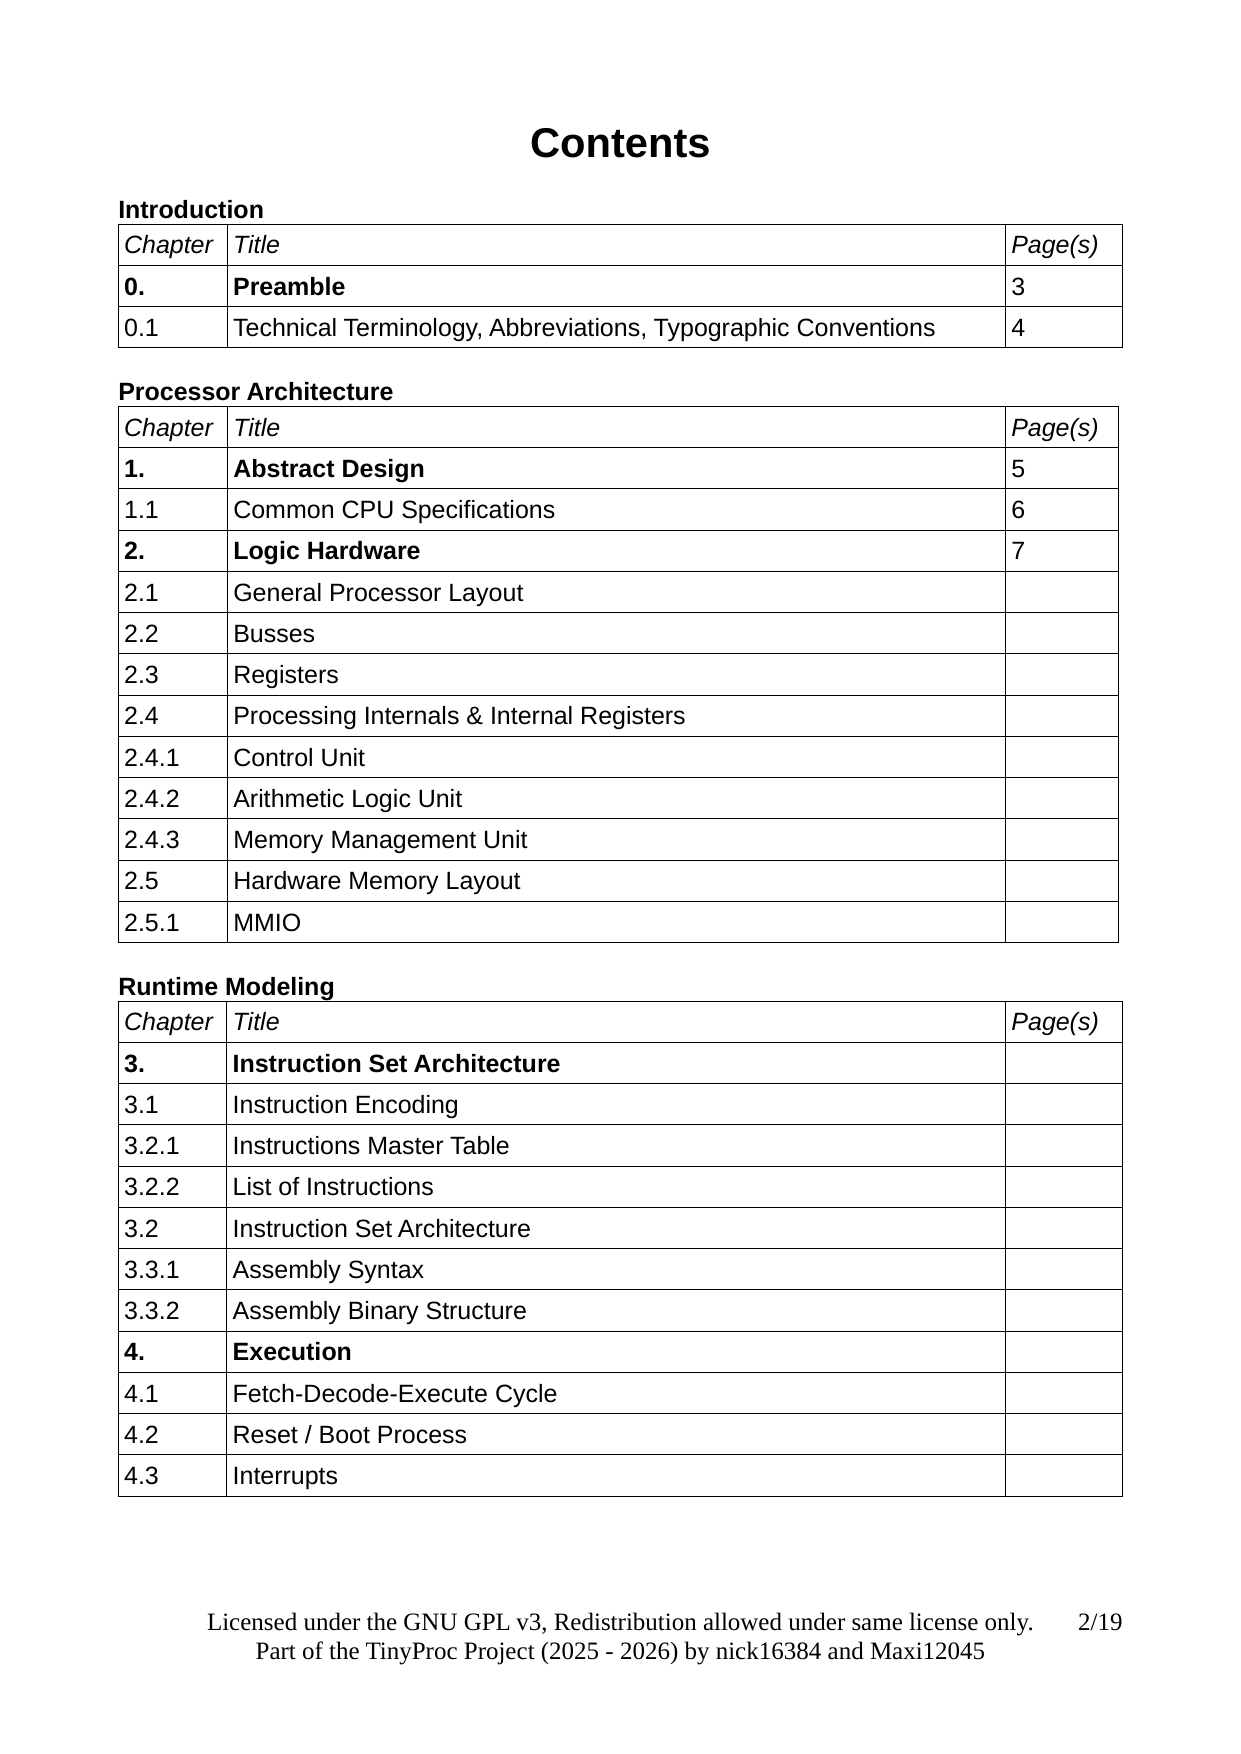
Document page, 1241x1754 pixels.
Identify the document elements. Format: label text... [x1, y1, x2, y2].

table_cell Instruction Set Architecture [227, 1208, 1005, 1248]
table_cell Preamble [228, 266, 1005, 306]
table_cell 3.2.1 [119, 1125, 226, 1166]
table_cell 2. [119, 531, 227, 571]
table_header Chapter [119, 225, 227, 265]
table_header Title [228, 225, 1005, 265]
table_cell 2.5.1 [119, 902, 227, 942]
table_cell [1006, 1290, 1122, 1331]
table_header Chapter [119, 1002, 226, 1042]
table_cell [1006, 1249, 1122, 1289]
table_header Chapter [119, 407, 227, 447]
table_cell 1. [119, 448, 227, 488]
table_cell List of Instructions [227, 1167, 1005, 1207]
table_cell Assembly Binary Structure [227, 1290, 1005, 1331]
table_cell 4.3 [119, 1455, 226, 1496]
table_cell 2.2 [119, 613, 227, 653]
table_cell Technical Terminology, Abbreviations, Typographic Conventions [228, 307, 1005, 347]
table_cell [1006, 654, 1118, 694]
table_cell [1006, 778, 1118, 818]
table_cell Hardware Memory Layout [228, 861, 1005, 901]
table_cell [1006, 1043, 1122, 1083]
table_cell 7 [1006, 531, 1118, 571]
table_header Page(s) [1006, 225, 1122, 265]
text Processor Architecture [118, 377, 1122, 406]
table_cell 0. [119, 266, 227, 306]
table_cell [1006, 819, 1118, 859]
table_cell 0.1 [119, 307, 227, 347]
table_cell 2.3 [119, 654, 227, 694]
table_header Page(s) [1006, 407, 1118, 447]
table_cell [1006, 1167, 1122, 1207]
table_header Page(s) [1006, 1002, 1122, 1042]
table_cell Abstract Design [228, 448, 1005, 488]
table_header Title [228, 407, 1005, 447]
table_cell [1006, 696, 1118, 736]
table_cell Interrupts [227, 1455, 1005, 1496]
table_cell Execution [227, 1332, 1005, 1372]
table_cell 1.1 [119, 489, 227, 529]
table_cell General Processor Layout [228, 572, 1005, 612]
table_cell 5 [1006, 448, 1118, 488]
table_cell 4.1 [119, 1373, 226, 1413]
table_cell 4. [119, 1332, 226, 1372]
table_cell 3.3.1 [119, 1249, 226, 1289]
text Contents [118, 118, 1122, 166]
table_cell Instruction Encoding [227, 1084, 1005, 1124]
table_cell 3 [1006, 266, 1122, 306]
table_cell 2.4 [119, 696, 227, 736]
table_cell 3.2.2 [119, 1167, 226, 1207]
table_cell [1006, 613, 1118, 653]
table_cell 4 [1006, 307, 1122, 347]
table_cell Processing Internals & Internal Registers [228, 696, 1005, 736]
table_cell 6 [1006, 489, 1118, 529]
table_cell Common CPU Specifications [228, 489, 1005, 529]
table_header Title [227, 1002, 1005, 1042]
table_cell Logic Hardware [228, 531, 1005, 571]
table_cell [1006, 861, 1118, 901]
table_cell Busses [228, 613, 1005, 653]
table_cell 3. [119, 1043, 226, 1083]
table_cell Fetch-Decode-Execute Cycle [227, 1373, 1005, 1413]
table_cell 3.2 [119, 1208, 226, 1248]
table_cell 3.3.2 [119, 1290, 226, 1331]
table_cell [1006, 737, 1118, 777]
table_cell [1006, 1084, 1122, 1124]
table_cell [1006, 1208, 1122, 1248]
table_cell [1006, 1455, 1122, 1496]
table_cell Reset / Boot Process [227, 1414, 1005, 1454]
table_cell 2.1 [119, 572, 227, 612]
table_cell [1006, 572, 1118, 612]
table_cell Arithmetic Logic Unit [228, 778, 1005, 818]
table_cell 2.4.2 [119, 778, 227, 818]
text Runtime Modeling [118, 972, 1122, 1001]
table_cell [1006, 902, 1118, 942]
table_cell 3.1 [119, 1084, 226, 1124]
table_cell Instruction Set Architecture [227, 1043, 1005, 1083]
table_cell Instructions Master Table [227, 1125, 1005, 1166]
table_cell [1006, 1414, 1122, 1454]
table_cell Control Unit [228, 737, 1005, 777]
table_cell [1006, 1125, 1122, 1166]
table_cell 2.5 [119, 861, 227, 901]
table_cell 2.4.3 [119, 819, 227, 859]
table_cell Memory Management Unit [228, 819, 1005, 859]
table_cell [1006, 1332, 1122, 1372]
table_cell MMIO [228, 902, 1005, 942]
table_cell 4.2 [119, 1414, 226, 1454]
table_cell Registers [228, 654, 1005, 694]
table_cell [1006, 1373, 1122, 1413]
text Introduction [118, 195, 1122, 223]
table_cell Assembly Syntax [227, 1249, 1005, 1289]
table_cell 2.4.1 [119, 737, 227, 777]
